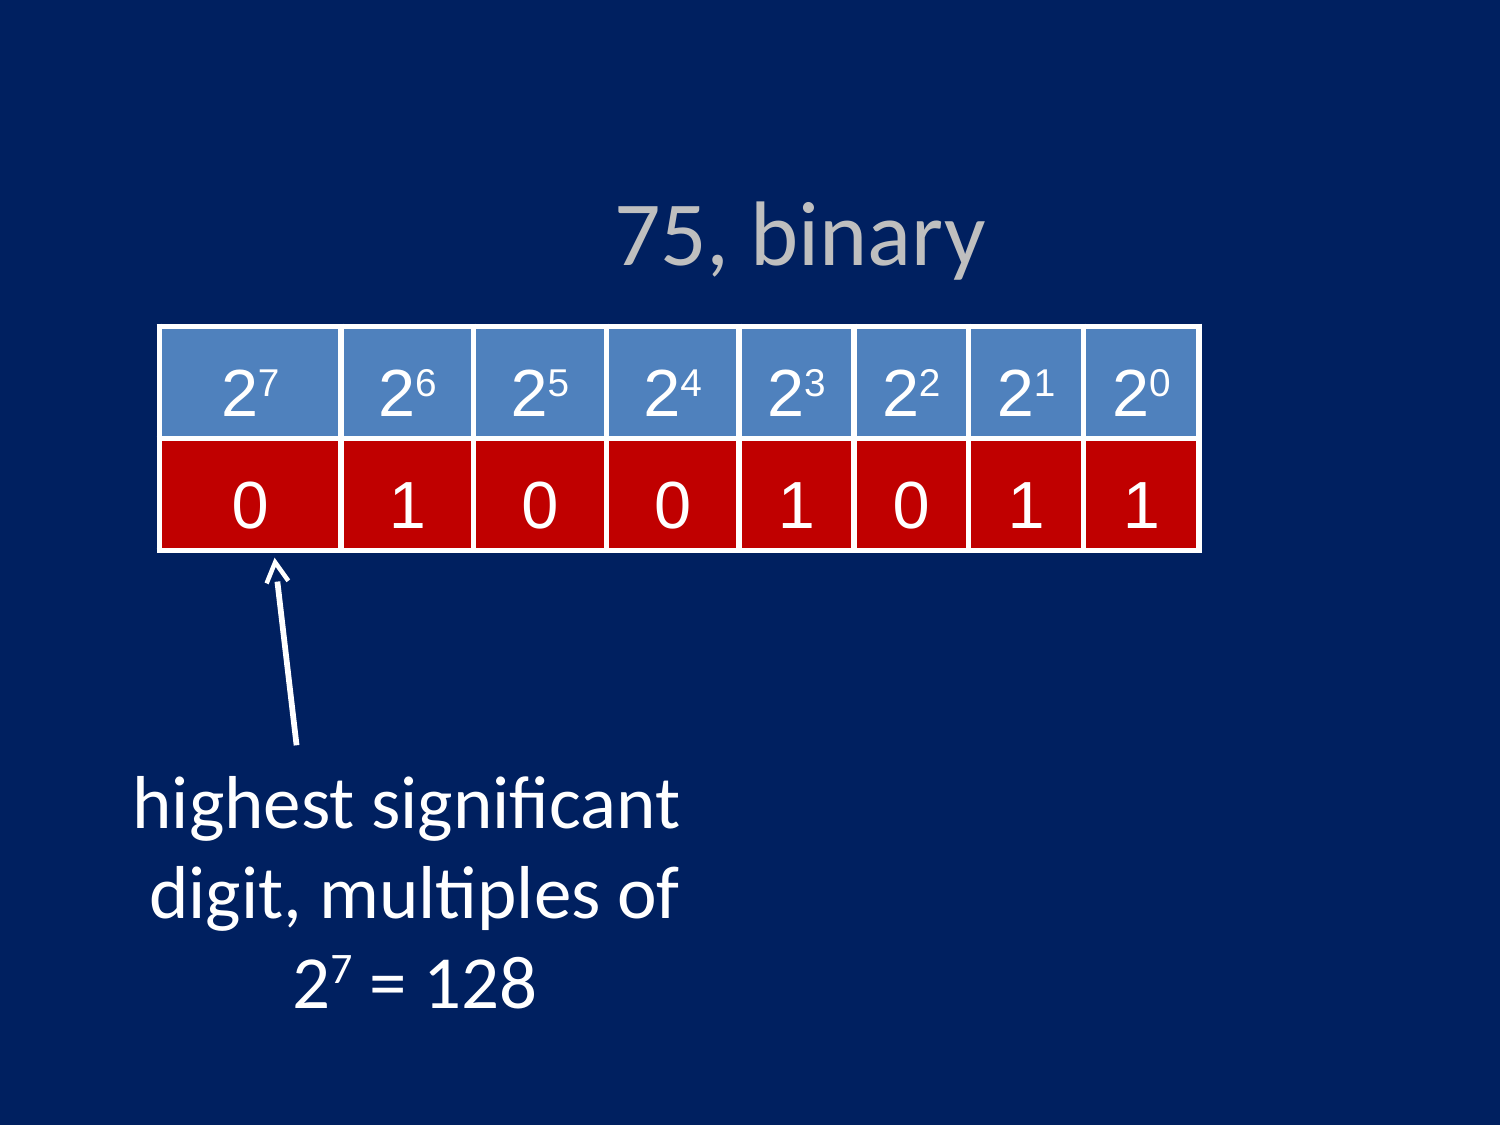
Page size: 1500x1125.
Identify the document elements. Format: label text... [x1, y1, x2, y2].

table_cell 1 [742, 441, 851, 548]
table_cell 0 [476, 441, 604, 548]
table_cell 1 [971, 441, 1081, 548]
table_header 20 [1086, 329, 1196, 436]
table_cell 0 [857, 441, 966, 548]
table_header 26 [344, 329, 471, 436]
text_box highest significant digit, multiples of 27 = 128 [37, 745, 793, 1032]
table_cell 1 [1086, 441, 1196, 548]
table_cell 0 [609, 441, 736, 548]
table_header 23 [742, 329, 851, 436]
table_header 25 [476, 329, 604, 436]
table_header 22 [857, 329, 966, 436]
table_cell 1 [344, 441, 471, 548]
table_header 21 [971, 329, 1081, 436]
table_header 24 [609, 329, 736, 436]
text_box 75, binary [237, 172, 1364, 286]
table_header 27 [162, 329, 338, 436]
table_cell 0 [162, 441, 338, 548]
